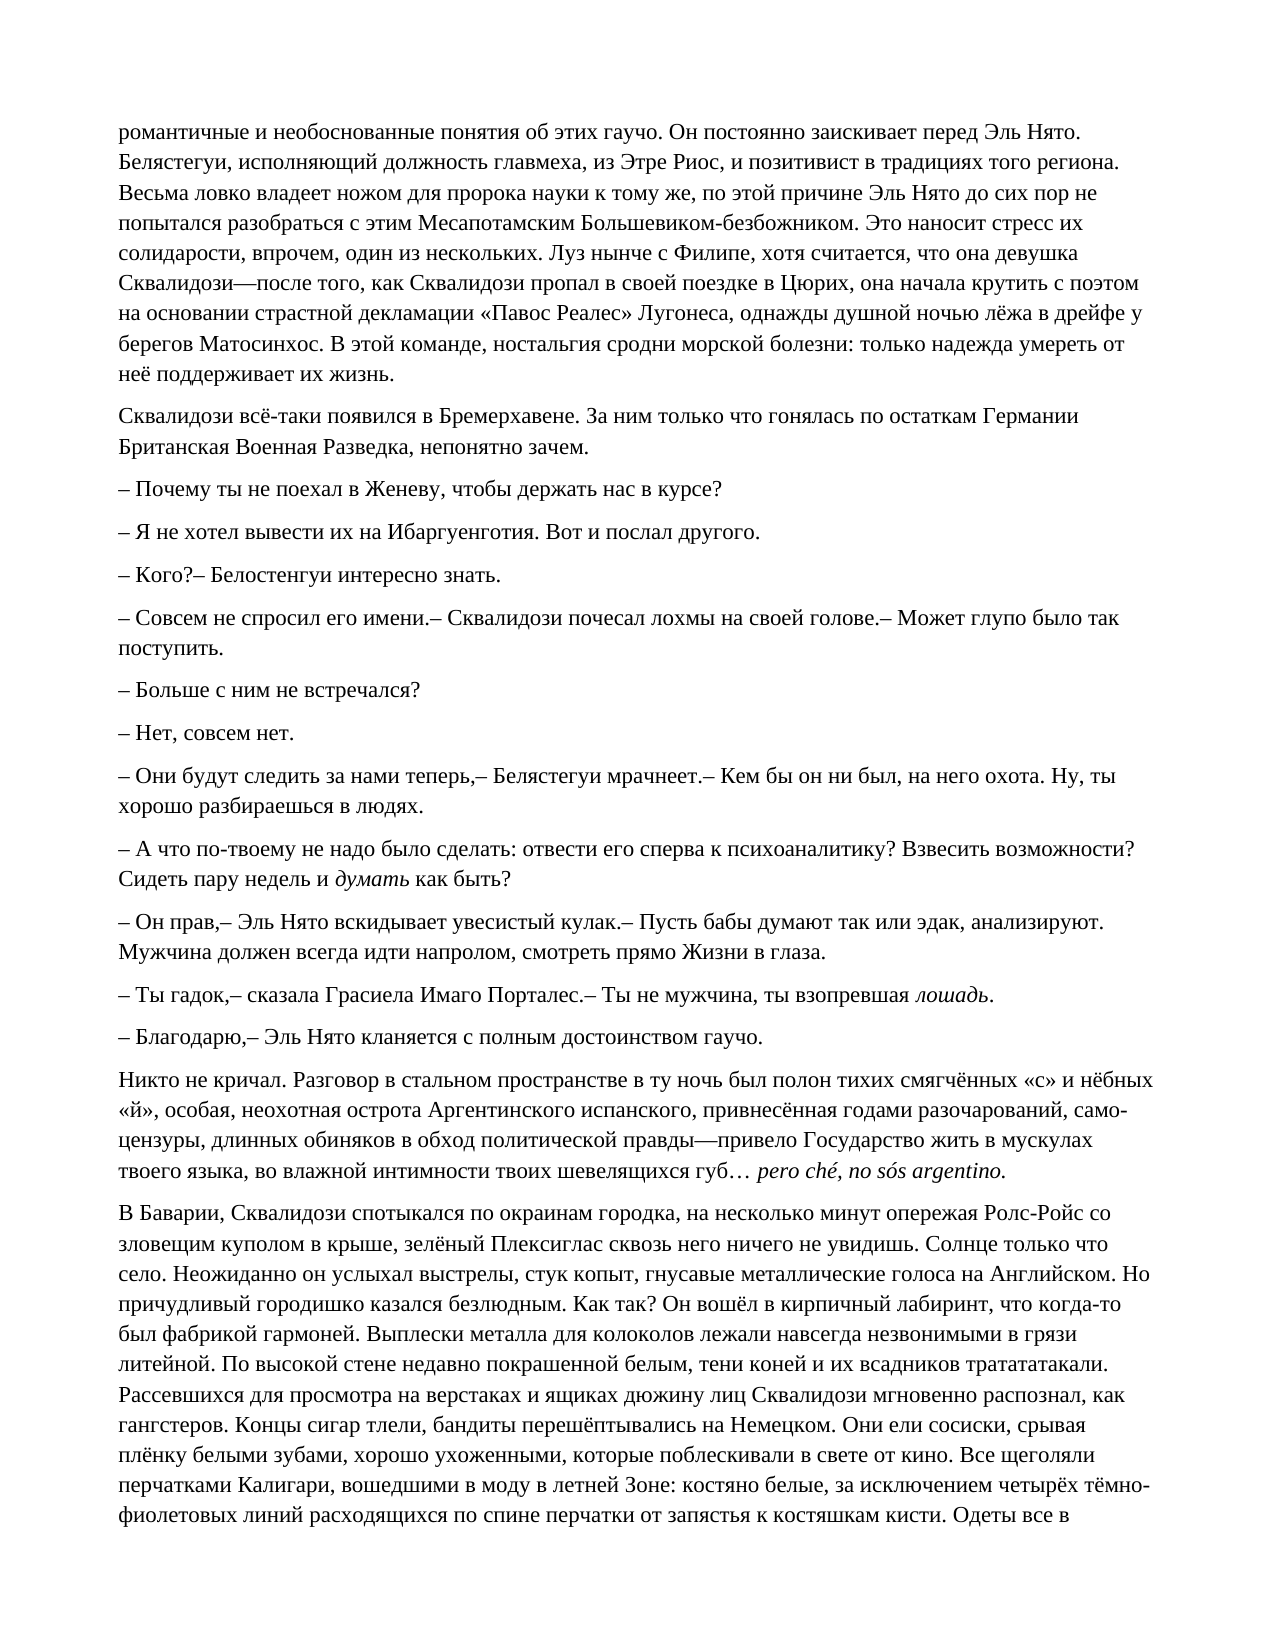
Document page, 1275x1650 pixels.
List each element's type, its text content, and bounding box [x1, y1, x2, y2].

text Никто не кричал. Разговор в стальном пространстве в ту ночь был полон тихих смягчённых «с» и нёбных «й», особая, неохотная острота Аргентинского испанского, привнесённая годами разочарований, само-цензуры, длинных обиняков в обход политической правды—привело Государство жить в мускулах твоего языка, во влажной интимности твоих шевелящихся губ… pero ché, no sós argentino. [118, 1066, 1157, 1183]
text – Совсем не спросил его имени.– Сквалидози почесал лохмы на своей голове.– Может глупо было так поступить. [118, 603, 1157, 660]
text – Ты гадок,– сказала Грасиела Имаго Порталес.– Ты не мужчина, ты взопревшая лошадь. [118, 981, 1157, 1007]
text В Баварии, Сквалидози спотыкался по окраинам городка, на несколько минут опережая Ролс-Ройс со зловещим куполом в крыше, зелёный Плексиглас сквозь него ничего не увидишь. Солнце только что село. Неожиданно он услыхал выстрелы, стук копыт, гнусавые металлические голоса на Английском. Но причудливый городишко казался безлюдным. Как так? Он вошёл в кирпичный лабиринт, что когда-то был фабрикой гармоней. Выплески металла для колоколов лежали навсегда незвонимыми в грязи литейной. По высокой стене недавно покрашенной белым, тени коней и их всадников тратататакали. Рассевшихся для просмотра на верстаках и ящиках дюжину лиц Сквалидози мгновенно распознал, как гангстеров. Концы сигар тлели, бандиты перешёптывались на Немецком. Они ели сосиски, срывая плёнку белыми зубами, хорошо ухоженными, которые поблескивали в свете от кино. Все щеголяли перчатками Калигари, вошедшими в моду в летней Зоне: костяно белые, за исключением четырёх тёмно-фиолетовых линий расходящихся по спине перчатки от запястья к костяшкам кисти. Одеты все в [118, 1199, 1157, 1528]
text – Они будут следить за нами теперь,– Белястегуи мрачнеет.– Кем бы он ни был, на него охота. Ну, ты хорошо разбираешься в людях. [118, 762, 1157, 818]
text романтичные и необоснованные понятия об этих гаучо. Он постоянно заискивает перед Эль Нято. Белястегуи, исполняющий должность главмеха, из Этре Риос, и позитивист в традициях того региона. Весьма ловко владеет ножом для пророка науки к тому же, по этой причине Эль Нято до сих пор не попытался разобраться с этим Месапотамским Большевиком-безбожником. Это наносит стресс их солидарости, впрочем, один из нескольких. Луз нынче с Филипе, хотя считается, что она девушка Сквалидози—после того, как Сквалидози пропал в своей поездке в Цюрих, она начала крутить с поэтом на основании страстной декламации «Павос Реалес» Лугонеса, однажды душной ночью лёжа в дрейфе у берегов Матосинхос. В этой команде, ностальгия сродни морской болезни: только надежда умереть от неё поддерживает их жизнь. [118, 118, 1157, 386]
text – Благодарю,– Эль Нято кланяется с полным достоинством гаучо. [118, 1023, 1157, 1050]
text – Он прав,– Эль Нято вскидывает увесистый кулак.– Пусть бабы думают так или эдак, анализируют. Мужчина должен всегда идти напролом, смотреть прямо Жизни в глаза. [118, 908, 1157, 964]
text – Кого?– Белостенгуи интересно знать. [118, 561, 1157, 587]
text – Больше с ним не встречался? [118, 676, 1157, 703]
text Сквалидози всё-таки появился в Бремерхавене. За ним только что гонялась по остаткам Германии Британская Военная Разведка, непонятно зачем. [118, 402, 1157, 459]
text – Почему ты не поехал в Женеву, чтобы держать нас в курсе? [118, 475, 1157, 502]
text – Нет, совсем нет. [118, 719, 1157, 746]
text – Я не хотел вывести их на Ибаргуенготия. Вот и послал другого. [118, 518, 1157, 544]
text – А что по-твоему не надо было сделать: отвести его сперва к психоаналитику? Взвесить возможности? Сидеть пару недель и думать как быть? [118, 835, 1157, 891]
